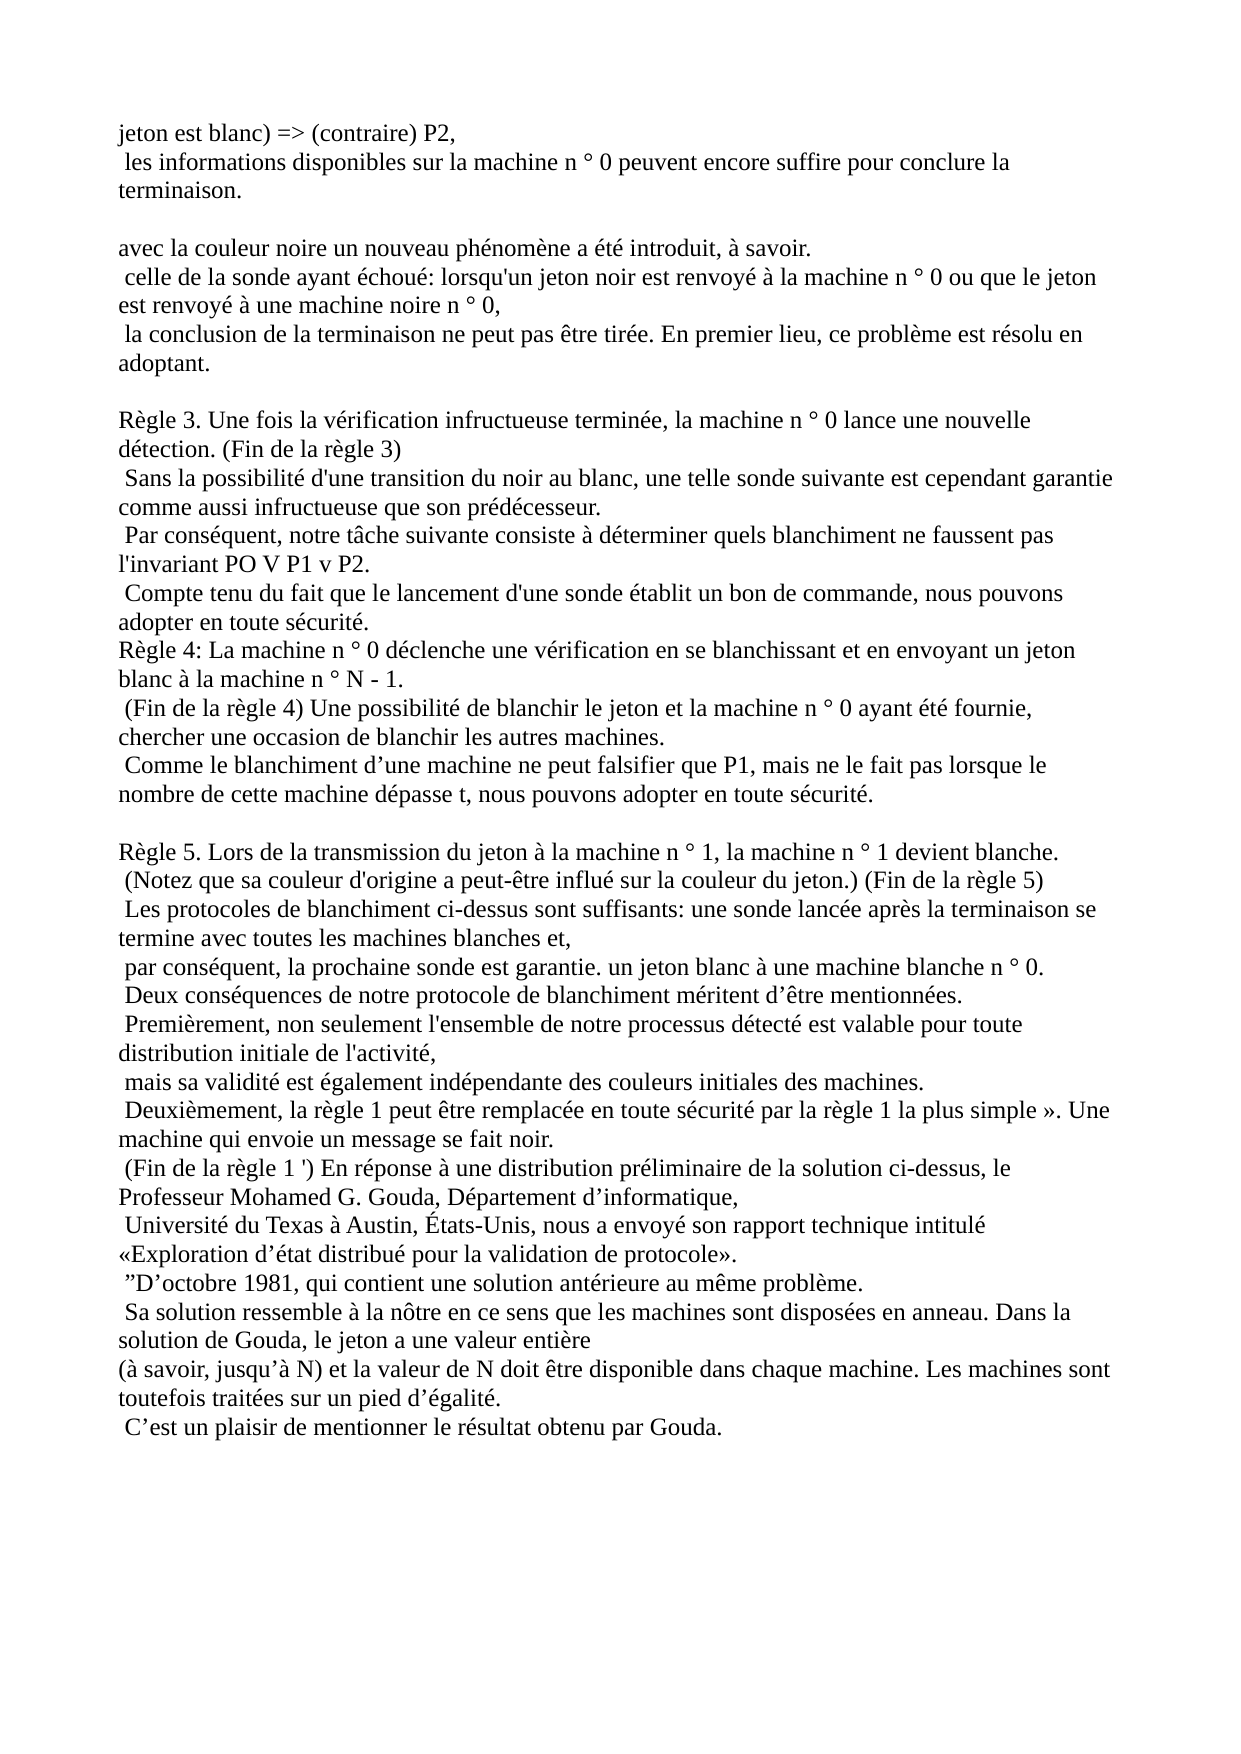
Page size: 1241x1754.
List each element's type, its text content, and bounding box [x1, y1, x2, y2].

text jeton est blanc) => (contraire) P2, les informations disponibles sur la machine n ° 0 peuvent encore suffire pour conclure la terminaison. avec la couleur noire un nouveau phénomène a été introduit, à savoir. celle de la sonde ayant échoué: lorsqu'un jeton noir est renvoyé à la machine n ° 0 ou que le jeton est renvoyé à une machine noire n ° 0, la conclusion de la terminaison ne peut pas être tirée. En premier lieu, ce problème est résolu en adoptant. Règle 3. Une fois la vérification infructueuse terminée, la machine n ° 0 lance une nouvelle détection. (Fin de la règle 3) Sans la possibilité d'une transition du noir au blanc, une telle sonde suivante est cependant garantie comme aussi infructueuse que son prédécesseur. Par conséquent, notre tâche suivante consiste à déterminer quels blanchiment ne faussent pas l'invariant PO V P1 v P2. Compte tenu du fait que le lancement d'une sonde établit un bon de commande, nous pouvons adopter en toute sécurité. Règle 4: La machine n ° 0 déclenche une vérification en se blanchissant et en envoyant un jeton blanc à la machine n ° N - 1. (Fin de la règle 4) Une possibilité de blanchir le jeton et la machine n ° 0 ayant été fournie, chercher une occasion de blanchir les autres machines. Comme le blanchiment d’une machine ne peut falsifier que P1, mais ne le fait pas lorsque le nombre de cette machine dépasse t, nous pouvons adopter en toute sécurité. Règle 5. Lors de la transmission du jeton à la machine n ° 1, la machine n ° 1 devient blanche. (Notez que sa couleur d'origine a peut-être influé sur la couleur du jeton.) (Fin de la règle 5) Les protocoles de blanchiment ci-dessus sont suffisants: une sonde lancée après la terminaison se termine avec toutes les machines blanches et, par conséquent, la prochaine sonde est garantie. un jeton blanc à une machine blanche n ° 0. Deux conséquences de notre protocole de blanchiment méritent d’être mentionnées. Premièrement, non seulement l'ensemble de notre processus détecté est valable pour toute distribution initiale de l'activité, mais sa validité est également indépendante des couleurs initiales des machines. Deuxièmement, la règle 1 peut être remplacée en toute sécurité par la règle 1 la plus simple ». Une machine qui envoie un message se fait noir. (Fin de la règle 1 ') En réponse à une distribution préliminaire de la solution ci-dessus, le Professeur Mohamed G. Gouda, Département d’informatique, Université du Texas à Austin, États-Unis, nous a envoyé son rapport technique intitulé «Exploration d’état distribué pour la validation de protocole». ”D’octobre 1981, qui contient une solution antérieure au même problème. Sa solution ressemble à la nôtre en ce sens que les machines sont disposées en anneau. Dans la solution de Gouda, le jeton a une valeur entière (à savoir, jusqu’à N) et la valeur de N doit être disponible dans chaque machine. Les machines sont toutefois traitées sur un pied d’égalité. C’est un plaisir de mentionner le résultat obtenu par Gouda. [118, 118, 1122, 1441]
